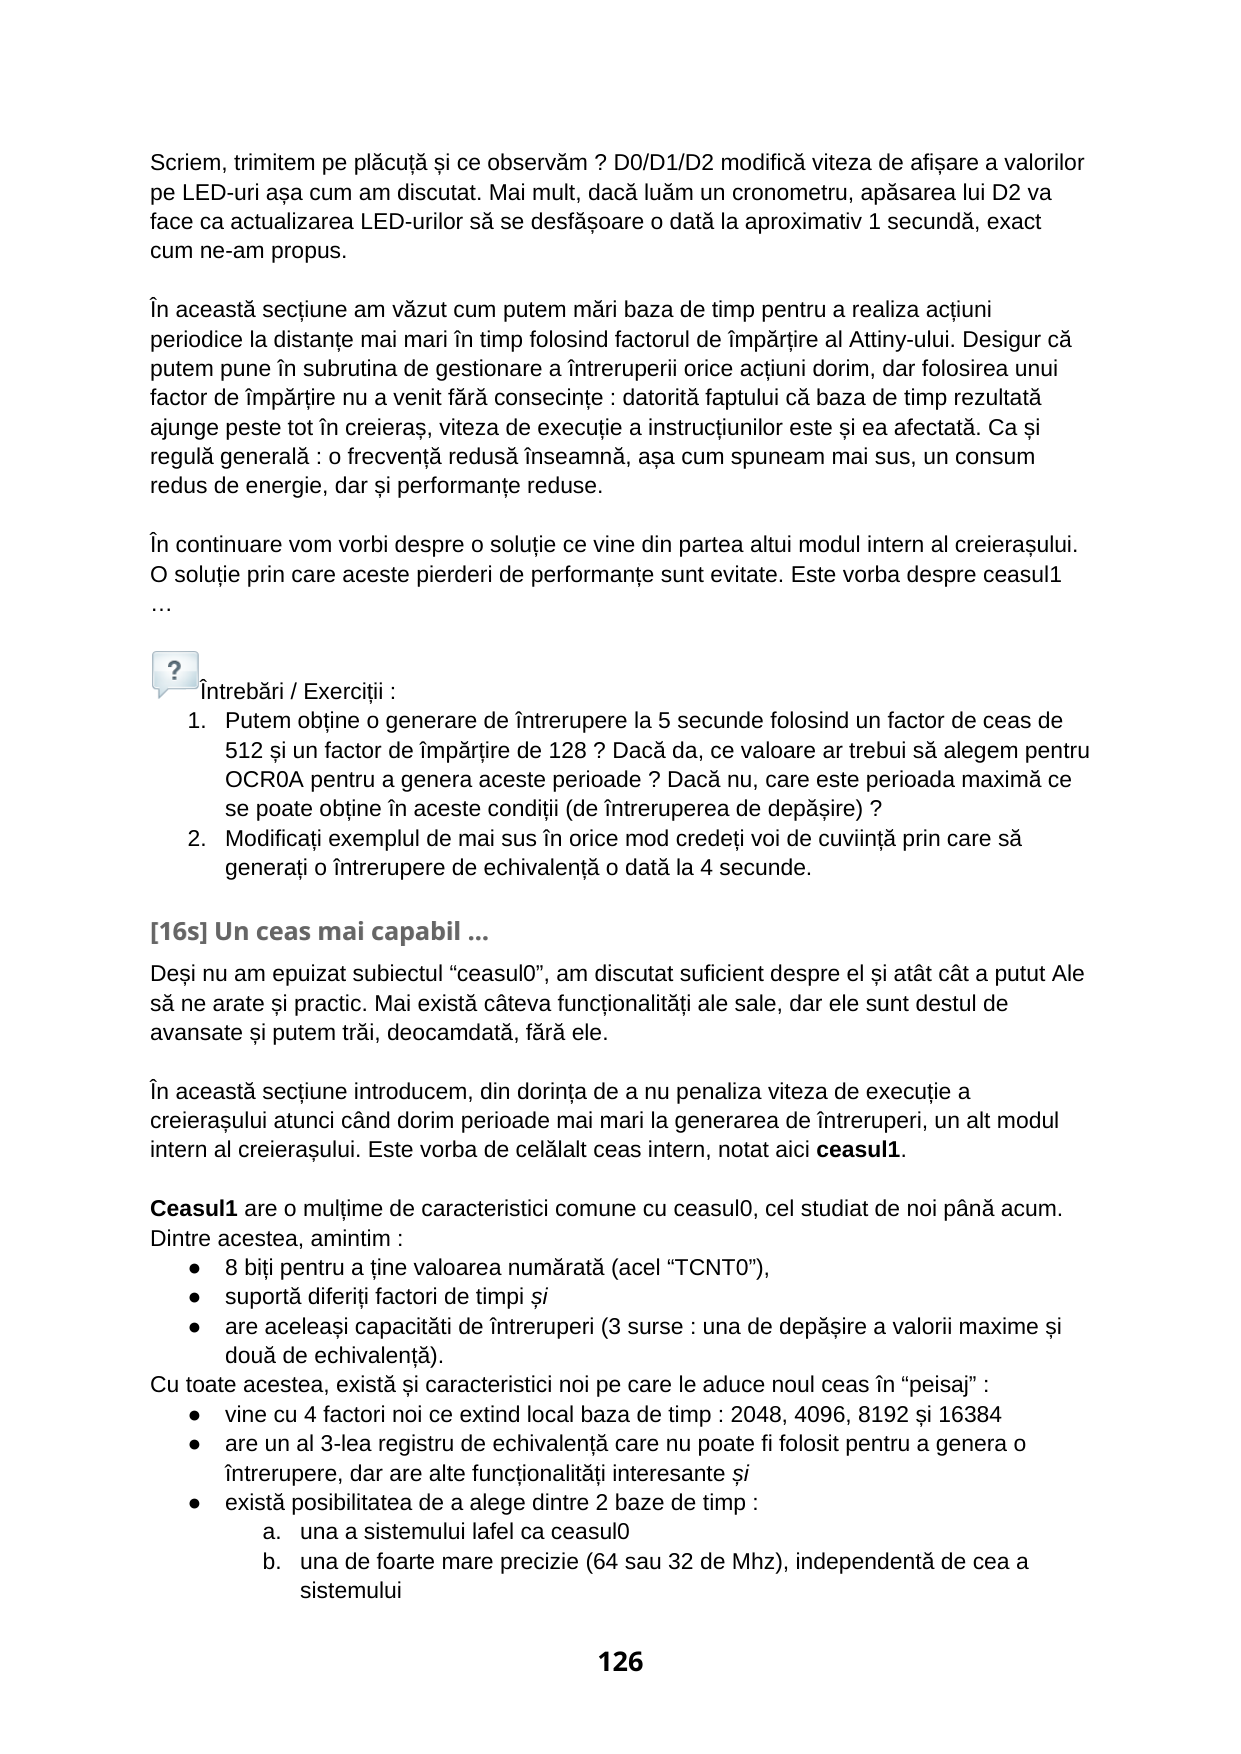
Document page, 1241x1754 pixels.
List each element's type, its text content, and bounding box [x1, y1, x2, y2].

list vine cu 4 factori noi ce extind local baza de timp : 2048, 4096, 8192 și 16384 [187, 1402, 1091, 1427]
text În continuare vom vorbi despre o soluție ce vine din partea altui modul intern al creierașului. O soluție prin care aceste pierderi de performanțe sunt evitate. Este vorba despre ceasul1 … [150, 532, 1091, 616]
list Modificați exemplul de mai sus în orice mod credeți voi de cuviință prin care să generați o întrerupere de echivalență o dată la 4 secunde. [187, 826, 1091, 881]
text Deși nu am epuizat subiectul “ceasul0”, am discutat suficient despre el și atât cât a putut Ale să ne arate și practic. Mai există câteva funcționalități ale sale, dar ele sunt destul de avansate și putem trăi, deocamdată, fără ele. [150, 961, 1091, 1045]
list una a sistemului lafel ca ceasul0 [262, 1519, 1091, 1545]
picture [150, 649, 200, 700]
list există posibilitatea de a alege dintre 2 baze de timp : [187, 1490, 1091, 1515]
text Ceasul1 are o mulțime de caracteristici comune cu ceasul0, cel studiat de noi până acum. Dintre acestea, amintim : [150, 1196, 1091, 1251]
list Putem obține o generare de întrerupere la 5 secunde folosind un factor de ceas de 512 și un factor de împărțire de 128 ? Dacă da, ce valoare ar trebui să alegem pentru OCR0A pentru a genera aceste perioade ? Dacă nu, care este perioada maximă ce se poate obține în aceste condiții (de întreruperea de depășire) ? [187, 708, 1091, 822]
list are un al 3-lea registru de echivalență care nu poate fi folosit pentru a genera o întrerupere, dar are alte funcționalități interesante și [187, 1431, 1091, 1486]
list suportă diferiți factori de timpi și [187, 1284, 1091, 1310]
text În această secțiune introducem, din dorința de a nu penaliza viteza de execuție a creierașului atunci când dorim perioade mai mari la generarea de întreruperi, un alt modul intern al creierașului. Este vorba de celălalt ceas intern, notat aici ceasul1. [150, 1078, 1091, 1163]
list are aceleași capacităti de întreruperi (3 surse : una de depășire a valorii maxime și două de echivalență). [187, 1313, 1091, 1368]
text Cu toate acestea, există și caracteristici noi pe care le aduce noul ceas în “peisaj” : [150, 1372, 1091, 1398]
list 8 biți pentru a ține valoarea numărată (acel “TCNT0”), [187, 1255, 1091, 1280]
text Întrebări / Exerciții : [150, 649, 1091, 704]
subtitle [16s] Un ceas mai capabil … [150, 913, 1091, 947]
list una de foarte mare precizie (64 sau 32 de Mhz), independentă de cea a sistemului [262, 1548, 1091, 1603]
text Scriem, trimitem pe plăcuță și ce observăm ? D0/D1/D2 modifică viteza de afișare a valorilor pe LED-uri așa cum am discutat. Mai mult, dacă luăm un cronometru, apăsarea lui D2 va face ca actualizarea LED-urilor să se desfășoare o dată la aproximativ 1 secundă, exact cum ne-am propus. [150, 150, 1091, 264]
text În această secțiune am văzut cum putem mări baza de timp pentru a realiza acțiuni periodice la distanțe mai mari în timp folosind factorul de împărțire al Attiny-ului. Desigur că putem pune în subrutina de gestionare a întreruperii orice acțiuni dorim, dar folosirea unui factor de împărțire nu a venit fără consecințe : datorită faptului că baza de timp rezultată ajunge peste tot în creieraș, viteza de execuție a instrucțiunilor este și ea afectată. Ca și regulă generală : o frecvență redusă înseamnă, așa cum spuneam mai sus, un consum redus de energie, dar și performanțe reduse. [150, 297, 1091, 499]
